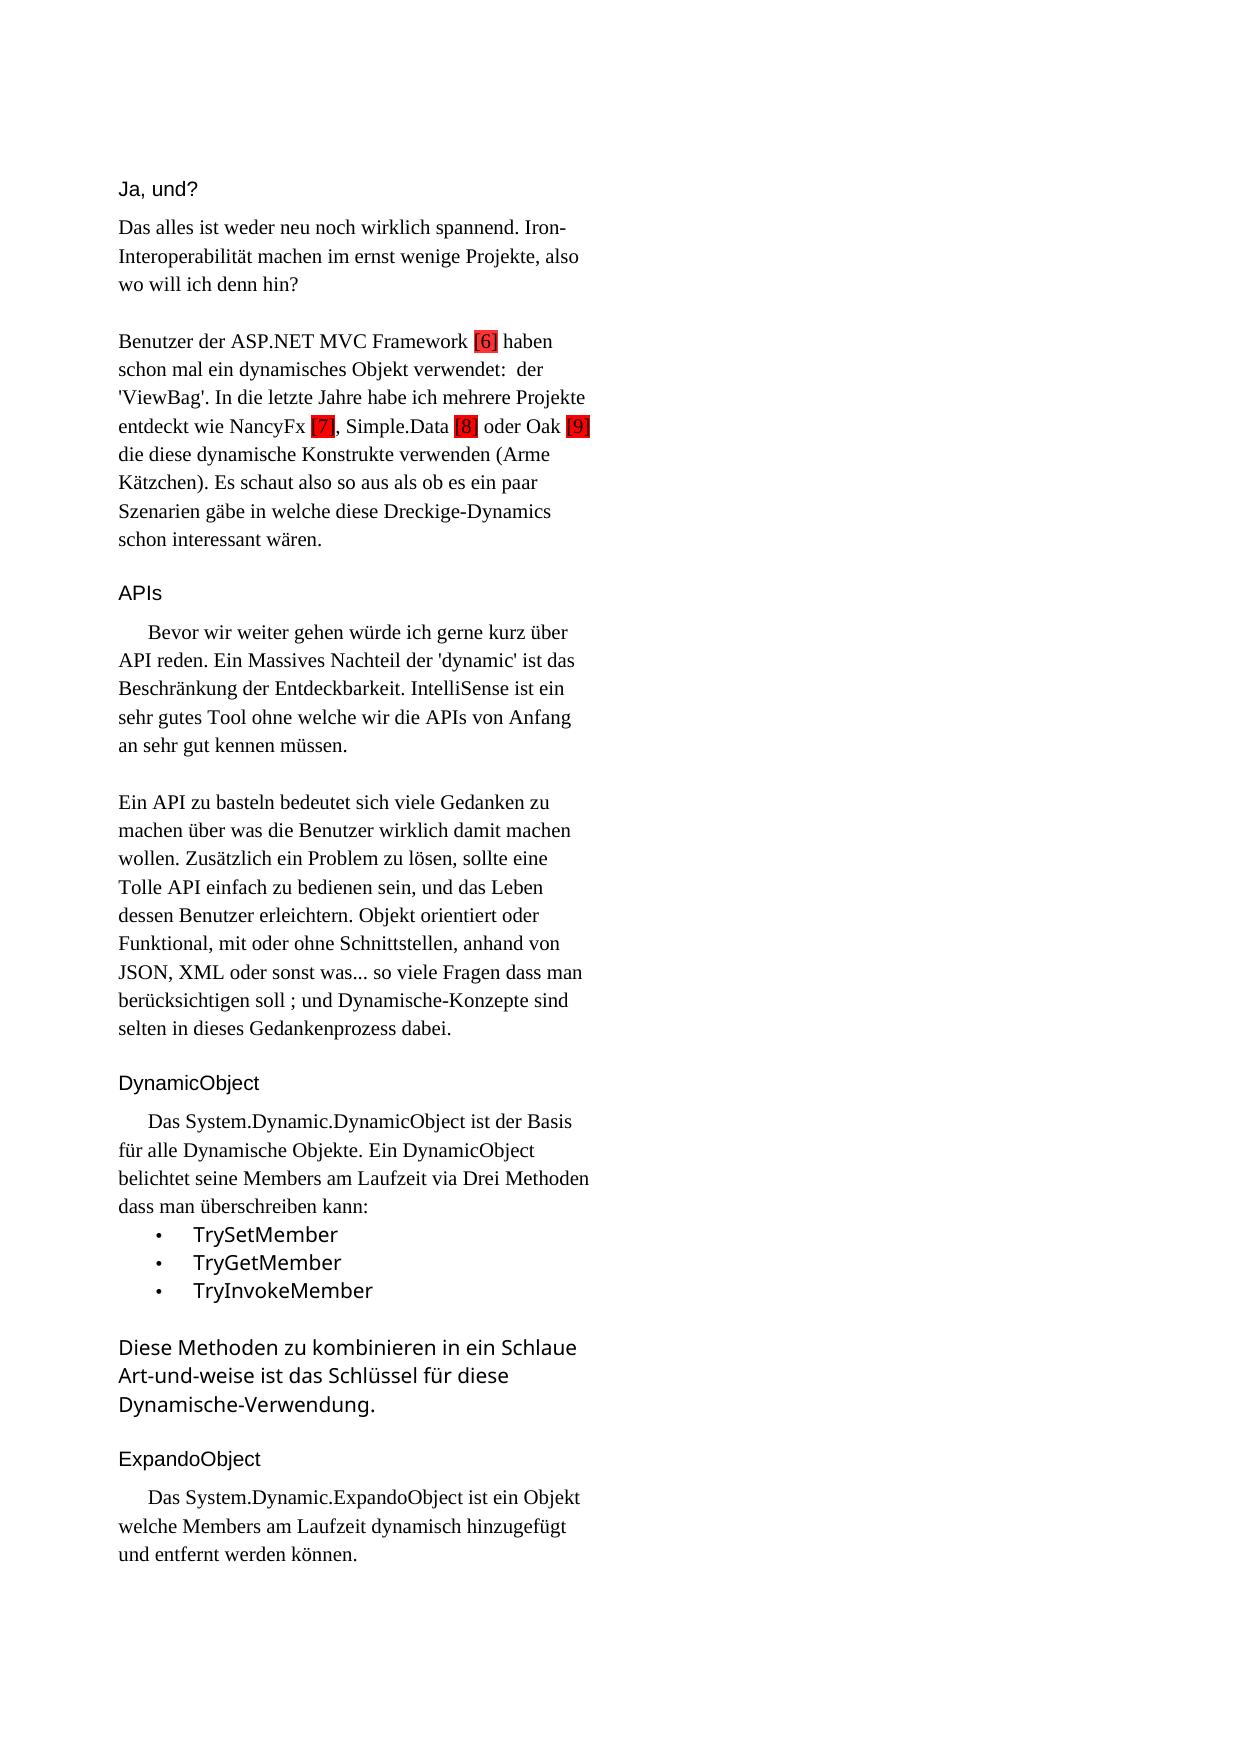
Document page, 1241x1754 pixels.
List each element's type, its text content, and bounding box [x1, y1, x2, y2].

text Das alles ist weder neu noch wirklich spannend. Iron-Interoperabilität machen im ernst wenige Projekte, also wo will ich denn hin? [118, 212, 591, 297]
text Ein API zu basteln bedeutet sich viele Gedanken zu machen über was die Benutzer wirklich damit machen wollen. Zusätzlich ein Problem zu lösen, sollte eine Tolle API einfach zu bedienen sein, und das Leben dessen Benutzer erleichtern. Objekt orientiert oder Funktional, mit oder ohne Schnittstellen, anhand von JSON, XML oder sonst was... so viele Fragen dass man berücksichtigen soll ; und Dynamische-Konzepte sind selten in dieses Gedankenprozess dabei. [118, 787, 591, 1042]
text Ja, und? [118, 177, 591, 200]
text Das System.Dynamic.ExpandoObject ist ein Objekt welche Members am Laufzeit dynamisch hinzugefügt und entfernt werden können. [118, 1482, 591, 1567]
text Diese Methoden zu kombinieren in ein Schlaue Art-und-weise ist das Schlüssel für diese Dynamische-Verwendung. [118, 1333, 591, 1418]
list TryInvokeMember [156, 1276, 1122, 1304]
text Bevor wir weiter gehen würde ich gerne kurz über API reden. Ein Massives Nachteil der 'dynamic' ist das Beschränkung der Entdeckbarkeit. IntelliSense ist ein sehr gutes Tool ohne welche wir die APIs von Anfang an sehr gut kennen müssen. [118, 617, 591, 758]
list TrySetMember [156, 1219, 1122, 1248]
text ExpandoObject [118, 1447, 591, 1470]
list TryGetMember [156, 1248, 1122, 1276]
text APIs [118, 582, 591, 605]
text DynamicObject [118, 1071, 591, 1094]
text Benutzer der ASP.NET MVC Framework [6] haben schon mal ein dynamisches Objekt verwendet: der 'ViewBag'. In die letzte Jahre habe ich mehrere Projekte entdeckt wie NancyFx [7], Simple.Data [8] oder Oak [9] die diese dynamische Konstrukte verwenden (Arme Kätzchen). Es schaut also so aus als ob es ein paar Szenarien gäbe in welche diese Dreckige-Dynamics schon interessant wären. [118, 325, 591, 552]
text Das System.Dynamic.DynamicObject ist der Basis für alle Dynamische Objekte. Ein DynamicObject belichtet seine Members am Laufzeit via Drei Methoden dass man überschreiben kann: [118, 1106, 591, 1219]
